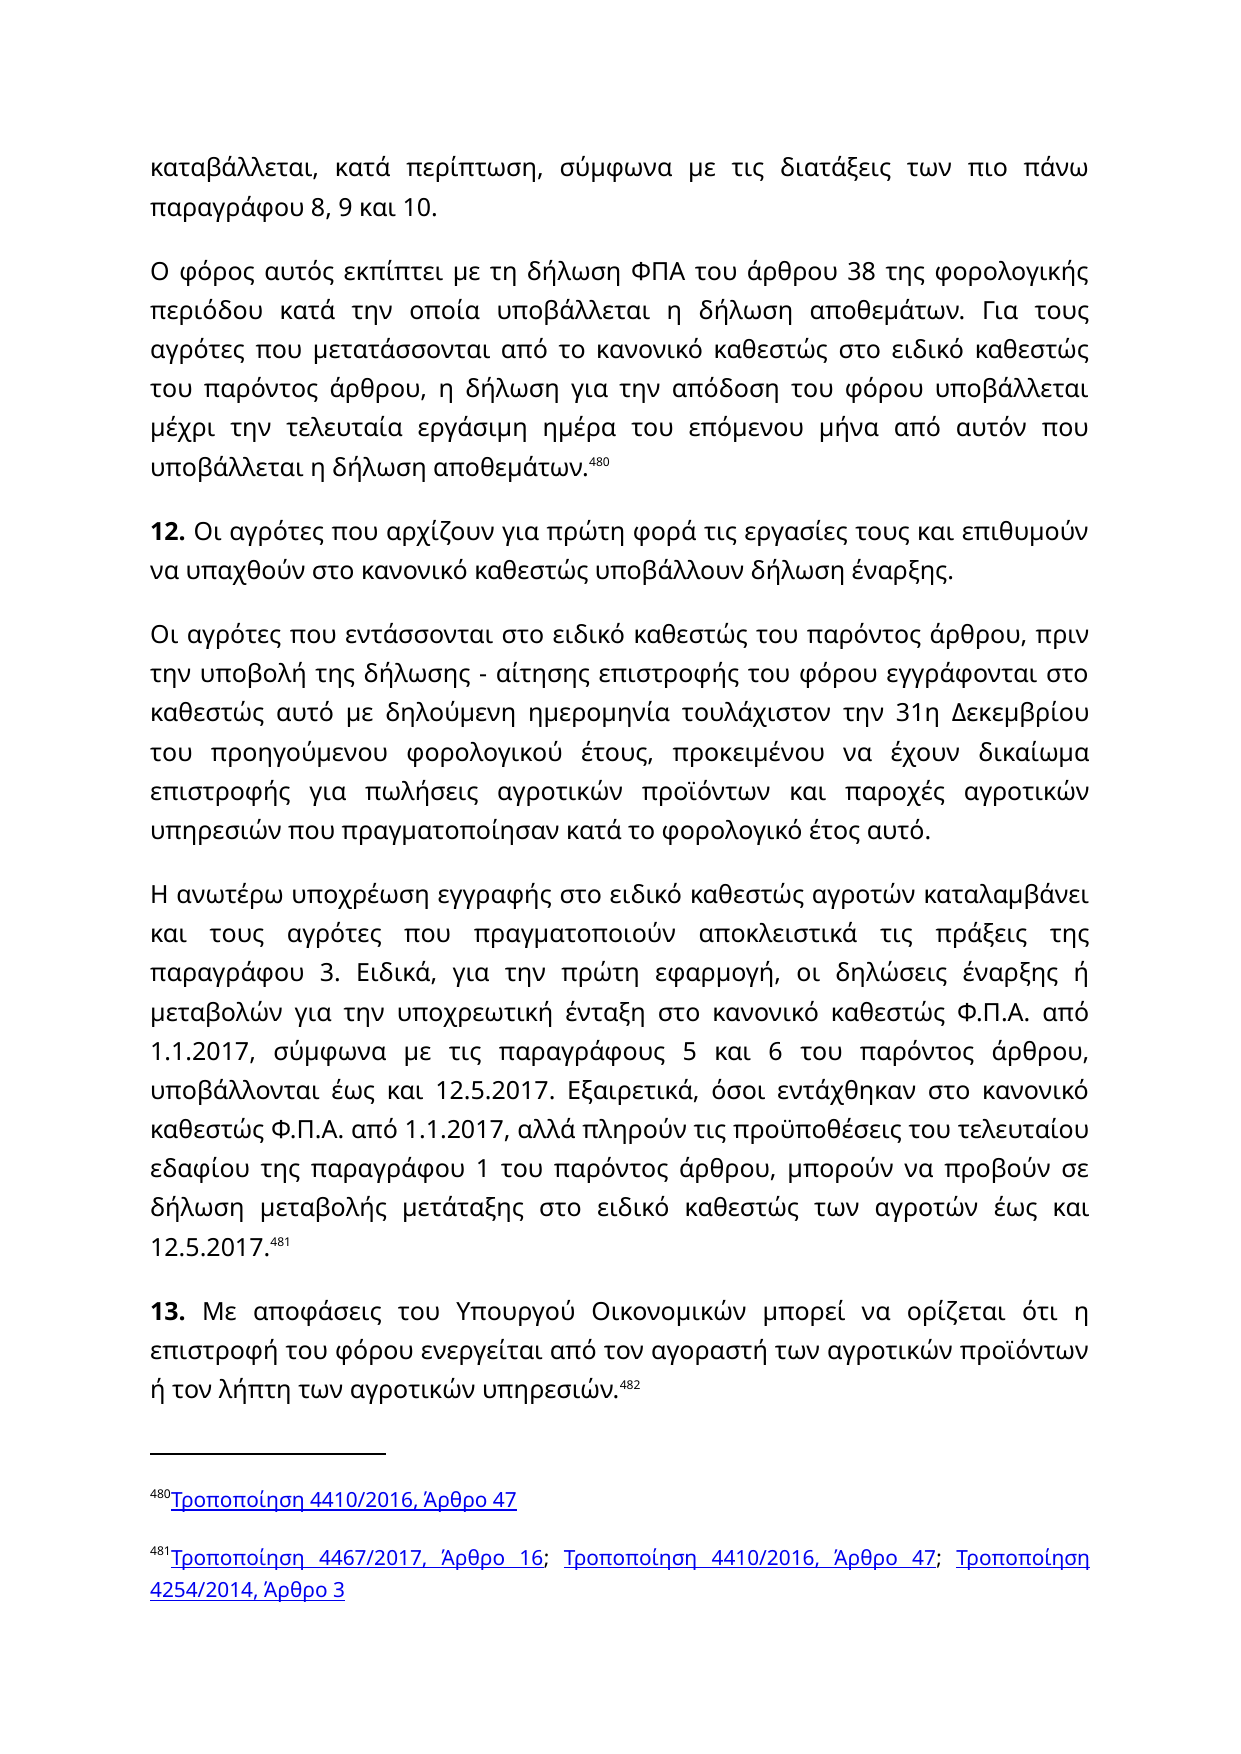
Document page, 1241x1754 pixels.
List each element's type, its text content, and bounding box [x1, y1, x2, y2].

text Ο φόρος αυτός εκπίπτει με τη δήλωση ΦΠΑ του άρθρου 38 της φορολογικής περιόδου κατά την οποία υποβάλλεται η δήλωση αποθεμάτων. Για τους αγρότες που μετατάσσονται από το κανονικό καθεστώς στο ειδικό καθεστώς του παρόντος άρθρου, η δήλωση για την απόδοση του φόρου υποβάλλεται μέχρι την τελευταία εργάσιμη ημέρα του επόμενου μήνα από αυτόν που υποβάλλεται η δήλωση αποθεμάτων. [150, 253, 1090, 483]
text Οι αγρότες που εντάσσονται στο ειδικό καθεστώς του παρόντος άρθρου, πριν την υποβολή της δήλωσης - αίτησης επιστροφής του φόρου εγγράφονται στο καθεστώς αυτό με δηλούμενη ημερομηνία τουλάχιστον την 31η Δεκεμβρίου του προηγούμενου φορολογικού έτους, προκειμένου να έχουν δικαίωμα επιστροφής για πωλήσεις αγροτικών προϊόντων και παροχές αγροτικών υπηρεσιών που πραγματοποίησαν κατά το φορολογικό έτος αυτό. [150, 617, 1090, 847]
text Τροποποίηση 4467/2017, Άρθρο 16; Τροποποίηση 4410/2016, Άρθρο 47; Τροποποίηση 4254/2014, Άρθρο 3 [150, 1543, 1090, 1604]
text 12. Οι αγρότες που αρχίζουν για πρώτη φορά τις εργασίες τους και επιθυμούν να υπαχθούν στο κανονικό καθεστώς υποβάλλουν δήλωση έναρξης. [150, 513, 1090, 587]
text Η ανωτέρω υποχρέωση εγγραφής στο ειδικό καθεστώς αγροτών καταλαμβάνει και τους αγρότες που πραγματοποιούν αποκλειστικά τις πράξεις της παραγράφου 3. Ειδικά, για την πρώτη εφαρμογή, οι δηλώσεις έναρξης ή μεταβολών για την υποχρεωτική ένταξη στο κανονικό καθεστώς Φ.Π.Α. από 1.1.2017, σύμφωνα με τις παραγράφους 5 και 6 του παρόντος άρθρου, υποβάλλονται έως και 12.5.2017. Εξαιρετικά, όσοι εντάχθηκαν στο κανονικό καθεστώς Φ.Π.Α. από 1.1.2017, αλλά πληρούν τις προϋποθέσεις του τελευταίου εδαφίου της παραγράφου 1 του παρόντος άρθρου, μπορούν να προβούν σε δήλωση μεταβολής μετάταξης στο ειδικό καθεστώς των αγροτών έως και 12.5.2017. [150, 877, 1090, 1263]
text καταβάλλεται, κατά περίπτωση, σύμφωνα με τις διατάξεις των πιο πάνω παραγράφου 8, 9 και 10. [150, 150, 1090, 223]
text 13. Με αποφάσεις του Υπουργού Οικονομικών μπορεί να ορίζεται ότι η επιστροφή του φόρου ενεργείται από τον αγοραστή των αγροτικών προϊόντων ή τον λήπτη των αγροτικών υπηρεσιών. [150, 1293, 1090, 1406]
text Τροποποίηση 4410/2016, Άρθρο 47 [150, 1485, 1090, 1514]
